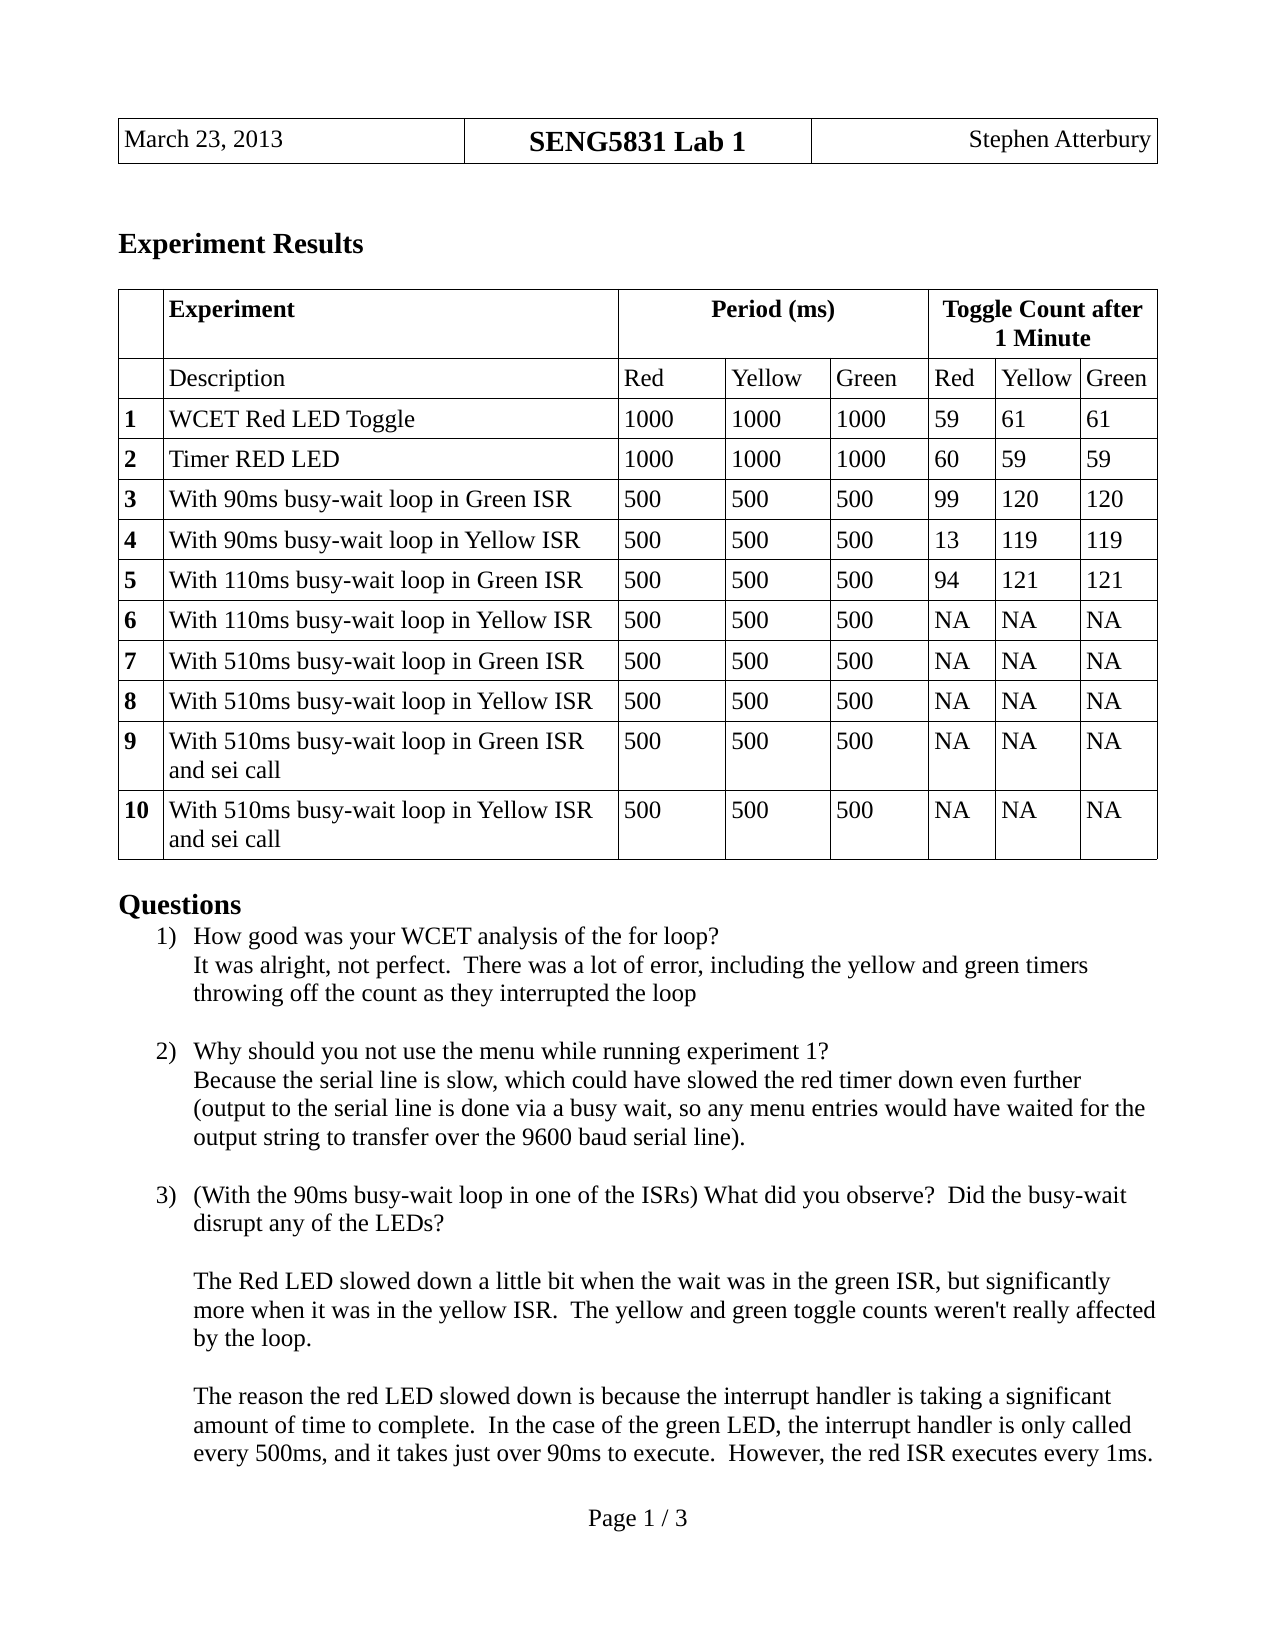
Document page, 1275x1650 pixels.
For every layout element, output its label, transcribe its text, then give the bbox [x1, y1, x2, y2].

table_cell 500 [726, 722, 830, 789]
table_cell With 110ms busy-wait loop in Green ISR [164, 560, 618, 599]
table_cell Red [619, 359, 725, 398]
table_cell 99 [929, 480, 995, 519]
table_cell 7 [119, 641, 163, 680]
table_cell 500 [726, 791, 830, 859]
table_cell 500 [726, 681, 830, 721]
table_cell NA [1081, 641, 1157, 680]
table_cell NA [996, 641, 1080, 680]
table_cell 1000 [726, 399, 830, 438]
table_cell NA [1081, 722, 1157, 789]
table_cell 10 [119, 791, 163, 859]
table_cell 1000 [831, 399, 928, 438]
table_cell 500 [726, 520, 830, 559]
table_cell Yellow [996, 359, 1080, 398]
table_header Toggle Count after 1 Minute [929, 290, 1157, 358]
table_cell With 510ms busy-wait loop in Green ISR and sei call [164, 722, 618, 789]
table_cell With 90ms busy-wait loop in Green ISR [164, 480, 618, 519]
table_header Experiment [164, 290, 618, 358]
table_cell Description [164, 359, 618, 398]
table_cell With 90ms busy-wait loop in Yellow ISR [164, 520, 618, 559]
table_cell 1000 [619, 399, 725, 438]
table_cell 500 [831, 722, 928, 789]
table_cell 61 [1081, 399, 1157, 438]
table_cell NA [996, 681, 1080, 721]
table_cell 500 [831, 641, 928, 680]
table_cell 500 [619, 560, 725, 599]
table_cell NA [996, 601, 1080, 640]
table_cell 500 [831, 480, 928, 519]
table_cell With 510ms busy-wait loop in Yellow ISR and sei call [164, 791, 618, 859]
table_cell 500 [619, 791, 725, 859]
table_cell 500 [726, 480, 830, 519]
list Why should you not use the menu while running experiment 1? Because the serial line is slow, which could have slowed the red timer down even further (output to the serial line is done via a busy wait, so any menu entries would have waited for the output string to transfer over the 9600 baud serial line). [156, 1036, 1157, 1180]
table_cell NA [929, 791, 995, 859]
table_cell 120 [1081, 480, 1157, 519]
text Experiment Results [118, 226, 1157, 260]
table_cell 121 [996, 560, 1080, 599]
table_cell With 110ms busy-wait loop in Yellow ISR [164, 601, 618, 640]
table_cell Green [1081, 359, 1157, 398]
table_cell 121 [1081, 560, 1157, 599]
table_cell 119 [1081, 520, 1157, 559]
table_cell 500 [831, 560, 928, 599]
table_cell 1000 [619, 439, 725, 479]
table_header Period (ms) [619, 290, 928, 358]
table_cell 8 [119, 681, 163, 721]
table_cell With 510ms busy-wait loop in Green ISR [164, 641, 618, 680]
table_cell 94 [929, 560, 995, 599]
table_cell Yellow [726, 359, 830, 398]
table_cell 5 [119, 560, 163, 599]
table_cell 500 [831, 791, 928, 859]
table_cell NA [996, 791, 1080, 859]
table_cell 119 [996, 520, 1080, 559]
list It was alright, not perfect. There was a lot of error, including the yellow and green timers throwing off the count as they interrupted the loop [156, 950, 1157, 1036]
list How good was your WCET analysis of the for loop? [156, 921, 1157, 950]
table_cell NA [1081, 681, 1157, 721]
table_cell 4 [119, 520, 163, 559]
table_cell 59 [1081, 439, 1157, 479]
table_cell 500 [726, 560, 830, 599]
table_cell 61 [996, 399, 1080, 438]
table_cell 500 [619, 722, 725, 789]
table_cell 59 [996, 439, 1080, 479]
table_cell Green [831, 359, 928, 398]
table_cell NA [929, 681, 995, 721]
table_cell NA [929, 641, 995, 680]
table_cell 59 [929, 399, 995, 438]
table_cell 9 [119, 722, 163, 789]
table_cell NA [1081, 791, 1157, 859]
table_cell 500 [831, 681, 928, 721]
table_cell 120 [996, 480, 1080, 519]
table_cell WCET Red LED Toggle [164, 399, 618, 438]
table_cell NA [996, 722, 1080, 789]
table_cell 1000 [726, 439, 830, 479]
table_cell Timer RED LED [164, 439, 618, 479]
table_cell 500 [619, 641, 725, 680]
table_cell 6 [119, 601, 163, 640]
table_cell NA [929, 601, 995, 640]
table_cell 13 [929, 520, 995, 559]
table_cell 1000 [831, 439, 928, 479]
table_cell 500 [831, 520, 928, 559]
text Questions [118, 887, 1157, 921]
table_cell 1 [119, 399, 163, 438]
table_cell NA [929, 722, 995, 789]
table_cell 500 [831, 601, 928, 640]
table_cell 500 [619, 601, 725, 640]
table_cell 500 [619, 520, 725, 559]
table_cell With 510ms busy-wait loop in Yellow ISR [164, 681, 618, 721]
table_cell Red [929, 359, 995, 398]
table_cell 500 [619, 480, 725, 519]
table_cell 3 [119, 480, 163, 519]
table_cell 500 [726, 601, 830, 640]
table_header [119, 290, 163, 358]
table_cell 500 [726, 641, 830, 680]
table_cell 500 [619, 681, 725, 721]
list (With the 90ms busy-wait loop in one of the ISRs) What did you observe? Did the busy-wait disrupt any of the LEDs? The Red LED slowed down a little bit when the wait was in the green ISR, but significantly more when it was in the yellow ISR. The yellow and green toggle counts weren't really affected by the loop. The reason the red LED slowed down is because the interrupt handler is taking a significant amount of time to complete. In the case of the green LED, the interrupt handler is only called every 500ms, and it takes just over 90ms to execute. However, the red ISR executes every 1ms. [156, 1180, 1157, 1467]
table_cell 60 [929, 439, 995, 479]
table_cell 2 [119, 439, 163, 479]
table_cell [119, 359, 163, 398]
table_cell NA [1081, 601, 1157, 640]
